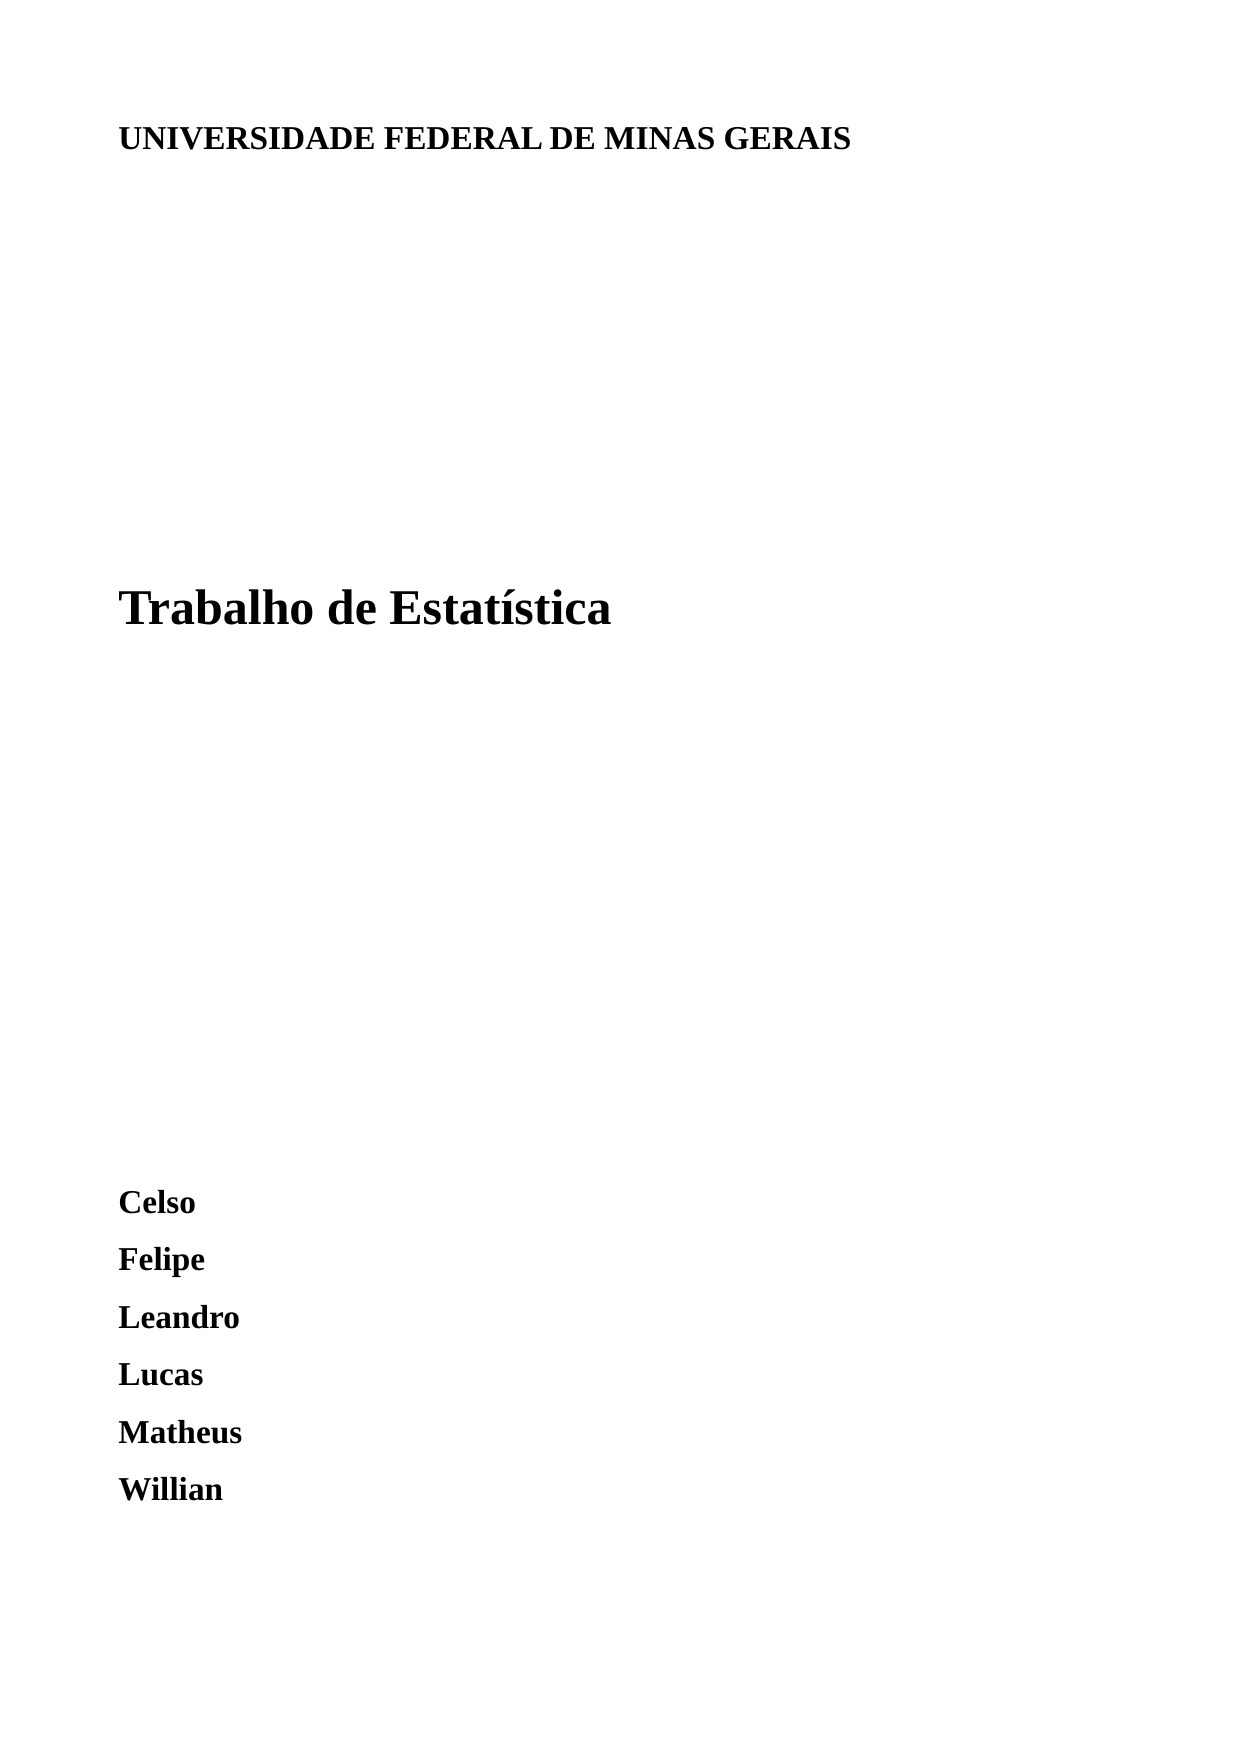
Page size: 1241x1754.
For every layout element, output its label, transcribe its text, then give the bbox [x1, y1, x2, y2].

text UNIVERSIDADE FEDERAL DE MINAS GERAIS [118, 118, 1122, 156]
text Trabalho de Estatística [118, 578, 1122, 636]
text Leandro [118, 1297, 1122, 1335]
text Lucas [118, 1354, 1122, 1393]
text Felipe [118, 1239, 1122, 1278]
text Celso [118, 1182, 1122, 1220]
text Willian [118, 1469, 1122, 1508]
text Matheus [118, 1412, 1122, 1450]
